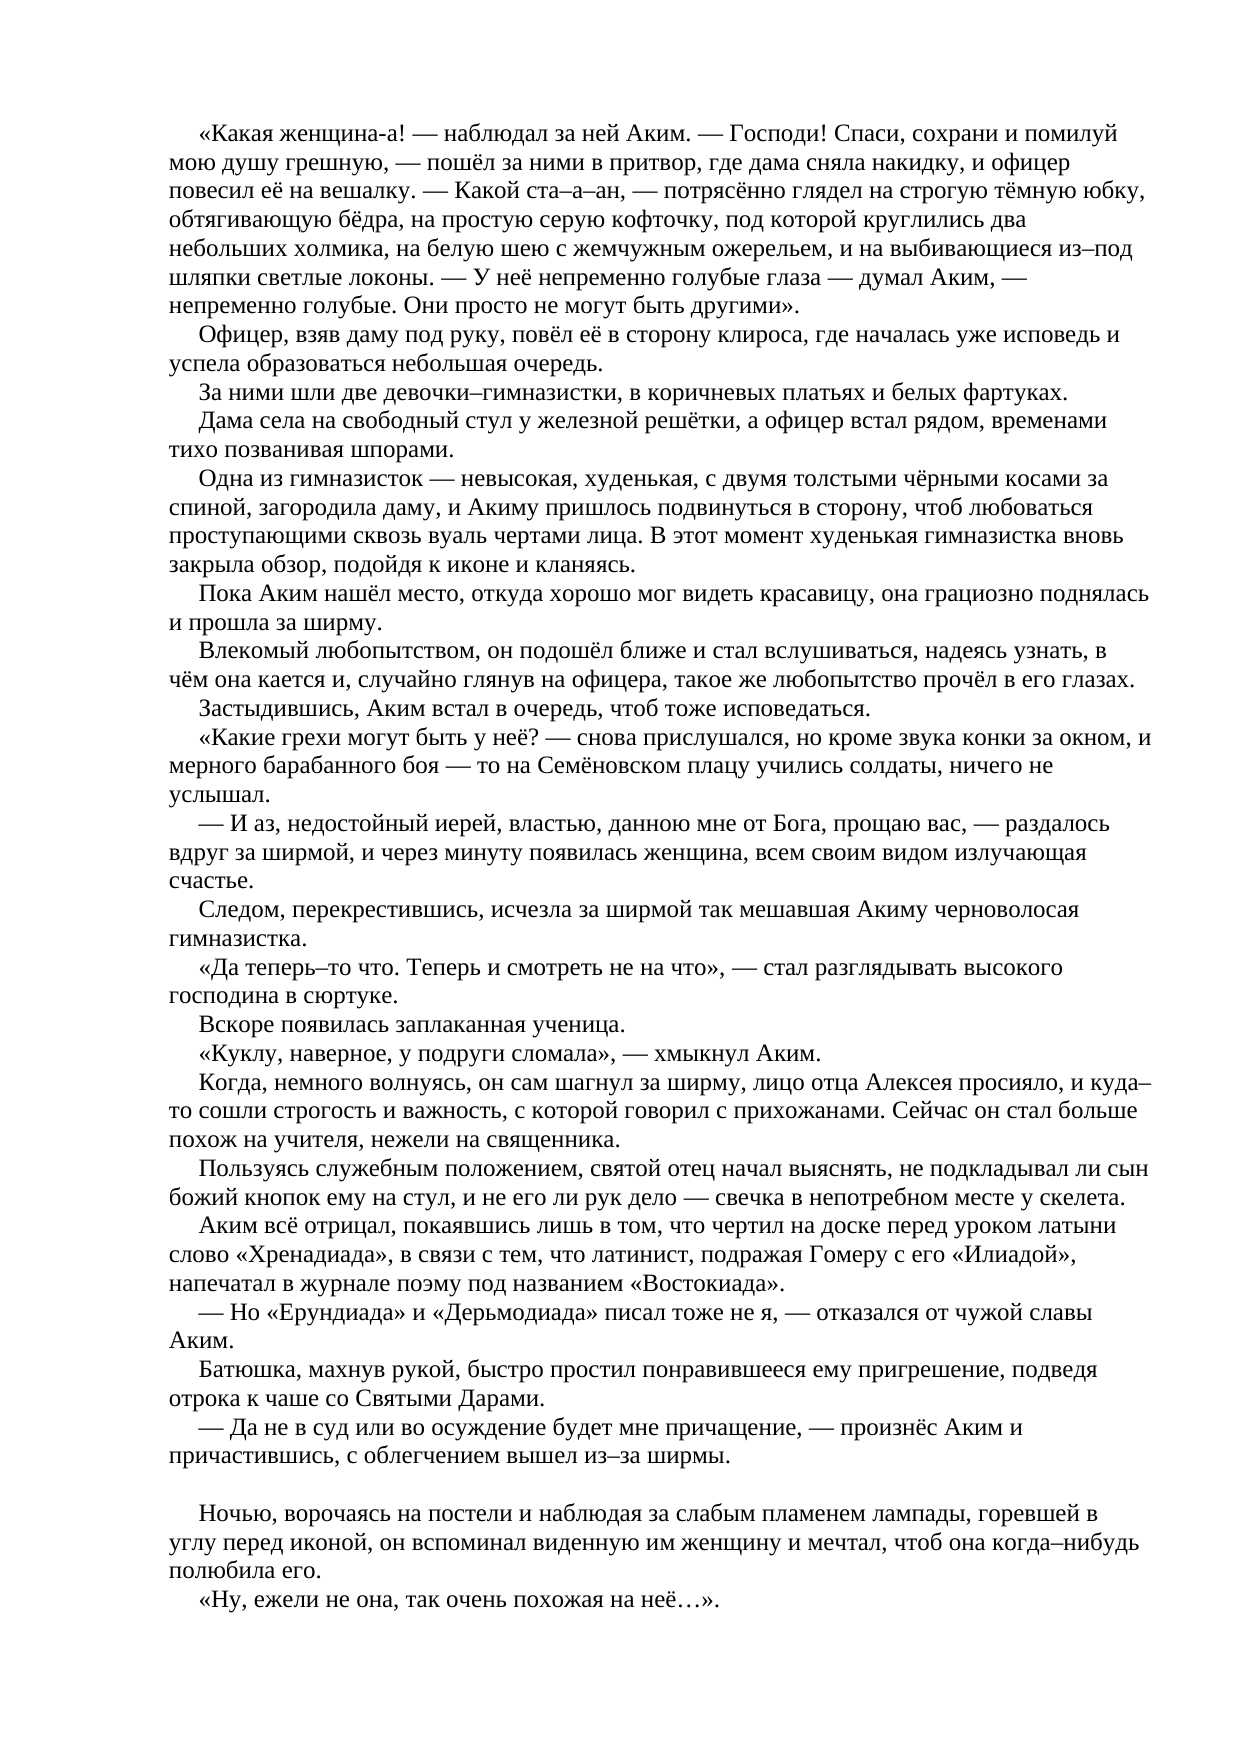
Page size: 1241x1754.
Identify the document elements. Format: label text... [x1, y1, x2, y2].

text Батюшка, махнув рукой, быстро простил понравившееся ему пригрешение, подведя отрока к чаше со Святыми Дарами. [169, 1354, 1152, 1412]
text За ними шли две девочки–гимназистки, в коричневых платьях и белых фартуках. [169, 377, 1152, 406]
text Вскоре появилась заплаканная ученица. [169, 1009, 1152, 1038]
text Пока Аким нашёл место, откуда хорошо мог видеть красавицу, она грациозно поднялась и прошла за ширму. [169, 578, 1152, 636]
text Аким всё отрицал, покаявшись лишь в том, что чертил на доске перед уроком латыни слово «Хренадиада», в связи с тем, что латинист, подражая Гомеру с его «Илиадой», напечатал в журнале поэму под названием «Востокиада». [169, 1211, 1152, 1297]
text «Куклу, наверное, у подруги сломала», — хмыкнул Аким. [169, 1038, 1152, 1067]
text — Но «Ерундиада» и «Дерьмодиада» писал тоже не я, — отказался от чужой славы Аким. [169, 1297, 1152, 1354]
text Влекомый любопытством, он подошёл ближе и стал вслушиваться, надеясь узнать, в чём она кается и, случайно глянув на офицера, такое же любопытство прочёл в его глазах. [169, 636, 1152, 693]
text Застыдившись, Аким встал в очередь, чтоб тоже исповедаться. [169, 693, 1152, 722]
text «Какая женщина-а! — наблюдал за ней Аким. — Господи! Спаси, сохрани и помилуй мою душу грешную, — пошёл за ними в притвор, где дама сняла накидку, и офицер повесил её на вешалку. — Какой ста–а–ан, — потрясённо глядел на строгую тёмную юбку, обтягивающую бёдра, на простую серую кофточку, под которой круглились два небольших холмика, на белую шею с жемчужным ожерельем, и на выбивающиеся из–под шляпки светлые локоны. — У неё непременно голубые глаза — думал Аким, — непременно голубые. Они просто не могут быть другими». [169, 118, 1152, 319]
text Следом, перекрестившись, исчезла за ширмой так мешавшая Акиму черноволосая гимназистка. [169, 894, 1152, 952]
text Пользуясь служебным положением, святой отец начал выяснять, не подкладывал ли сын божий кнопок ему на стул, и не его ли рук дело — свечка в непотребном месте у скелета. [169, 1153, 1152, 1211]
text — Да не в суд или во осуждение будет мне причащение, — произнёс Аким и причастившись, с облегчением вышел из–за ширмы. [169, 1412, 1152, 1469]
text Одна из гимназисток — невысокая, худенькая, с двумя толстыми чёрными косами за спиной, загородила даму, и Акиму пришлось подвинуться в сторону, чтоб любоваться проступающими сквозь вуаль чертами лица. В этот момент худенькая гимназистка вновь закрыла обзор, подойдя к иконе и кланяясь. [169, 463, 1152, 578]
text Когда, немного волнуясь, он сам шагнул за ширму, лицо отца Алексея просияло, и куда–то сошли строгость и важность, с которой говорил с прихожанами. Сейчас он стал больше похож на учителя, нежели на священника. [169, 1067, 1152, 1153]
text «Какие грехи могут быть у неё? — снова прислушался, но кроме звука конки за окном, и мерного барабанного боя — то на Семёновском плацу учились солдаты, ничего не услышал. [169, 722, 1152, 808]
text Ночью, ворочаясь на постели и наблюдая за слабым пламенем лампады, горевшей в углу перед иконой, он вспоминал виденную им женщину и мечтал, чтоб она когда–нибудь полюбила его. [169, 1498, 1152, 1584]
text «Ну, ежели не она, так очень похожая на неё…». [169, 1584, 1152, 1613]
text Дама села на свободный стул у железной решётки, а офицер встал рядом, временами тихо позванивая шпорами. [169, 406, 1152, 463]
text Офицер, взяв даму под руку, повёл её в сторону клироса, где началась уже исповедь и успела образоваться небольшая очередь. [169, 319, 1152, 377]
text — И аз, недостойный иерей, властью, данною мне от Бога, прощаю вас, — раздалось вдруг за ширмой, и через минуту появилась женщина, всем своим видом излучающая счастье. [169, 808, 1152, 894]
text «Да теперь–то что. Теперь и смотреть не на что», — стал разглядывать высокого господина в сюртуке. [169, 952, 1152, 1009]
